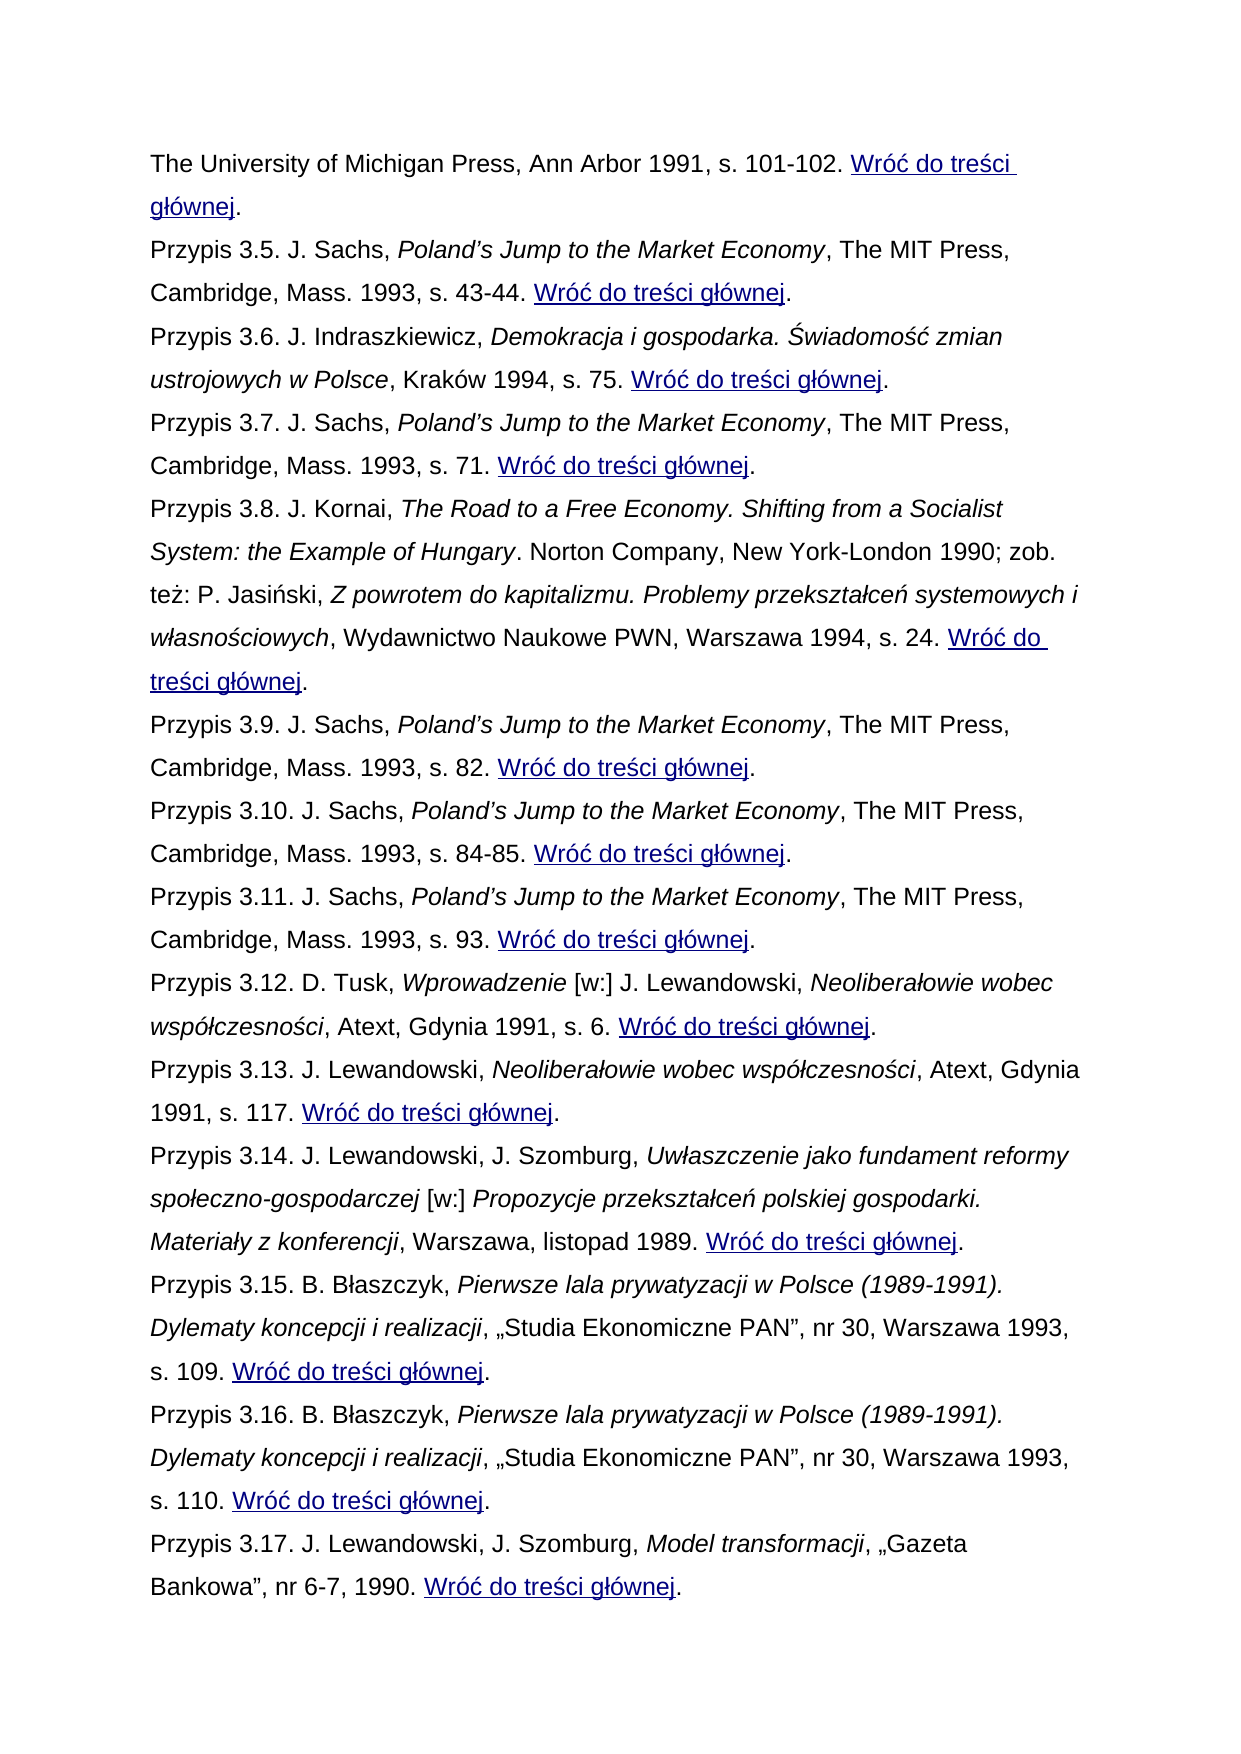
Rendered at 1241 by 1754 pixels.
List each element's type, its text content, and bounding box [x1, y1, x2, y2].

text Przypis 3.7. J. Sachs, Poland’s Jump to the Market Economy, The MIT Press, Cambridge, Mass. 1993, s. 71. Wróć do treści głównej. [150, 408, 1091, 479]
text Przypis 3.6. J. Indraszkiewicz, Demokracja i gospodarka. Świadomość zmian ustrojowych w Polsce, Kraków 1994, s. 75. Wróć do treści głównej. [150, 321, 1091, 393]
text Przypis 3.12. D. Tusk, Wprowadzenie [w:] J. Lewandowski, Neoliberałowie wobec współczesności, Atext, Gdynia 1991, s. 6. Wróć do treści głównej. [150, 968, 1091, 1040]
text Przypis 3.5. J. Sachs, Poland’s Jump to the Market Economy, The MIT Press, Cambridge, Mass. 1993, s. 43-44. Wróć do treści głównej. [150, 235, 1091, 307]
text Przypis 3.13. J. Lewandowski, Neoliberałowie wobec współczesności, Atext, Gdynia 1991, s. 117. Wróć do treści głównej. [150, 1054, 1091, 1126]
text Przypis 3.16. B. Błaszczyk, Pierwsze lala prywatyzacji w Polsce (1989-1991). Dylematy koncepcji i realizacji, „Studia Ekonomiczne PAN”, nr 30, Warszawa 1993, s. 110. Wróć do treści głównej. [150, 1399, 1091, 1514]
text The University of Michigan Press, Ann Arbor 1991, s. 101-102. Wróć do treści głównej. [150, 149, 1091, 221]
text Przypis 3.15. B. Błaszczyk, Pierwsze lala prywatyzacji w Polsce (1989-1991). Dylematy koncepcji i realizacji, „Studia Ekonomiczne PAN”, nr 30, Warszawa 1993, s. 109. Wróć do treści głównej. [150, 1270, 1091, 1385]
text Przypis 3.10. J. Sachs, Poland’s Jump to the Market Economy, The MIT Press, Cambridge, Mass. 1993, s. 84-85. Wróć do treści głównej. [150, 796, 1091, 868]
text Przypis 3.14. J. Lewandowski, J. Szomburg, Uwłaszczenie jako fundament reformy społeczno-gospodarczej [w:] Propozycje przekształceń polskiej gospodarki. Materiały z konferencji, Warszawa, listopad 1989. Wróć do treści głównej. [150, 1141, 1091, 1256]
text Przypis 3.17. J. Lewandowski, J. Szomburg, Model transformacji, „Gazeta Bankowa”, nr 6-7, 1990. Wróć do treści głównej. [150, 1529, 1091, 1601]
text Przypis 3.9. J. Sachs, Poland’s Jump to the Market Economy, The MIT Press, Cambridge, Mass. 1993, s. 82. Wróć do treści głównej. [150, 709, 1091, 781]
text Przypis 3.11. J. Sachs, Poland’s Jump to the Market Economy, The MIT Press, Cambridge, Mass. 1993, s. 93. Wróć do treści głównej. [150, 882, 1091, 954]
text Przypis 3.8. J. Kornai, The Road to a Free Economy. Shifting from a Socialist System: the Example of Hungary. Norton Company, New York-London 1990; zob. też: P. Jasiński, Z powrotem do kapitalizmu. Problemy przekształceń systemowych i własnościowych, Wydawnictwo Naukowe PWN, Warszawa 1994, s. 24. Wróć do treści głównej. [150, 494, 1091, 695]
